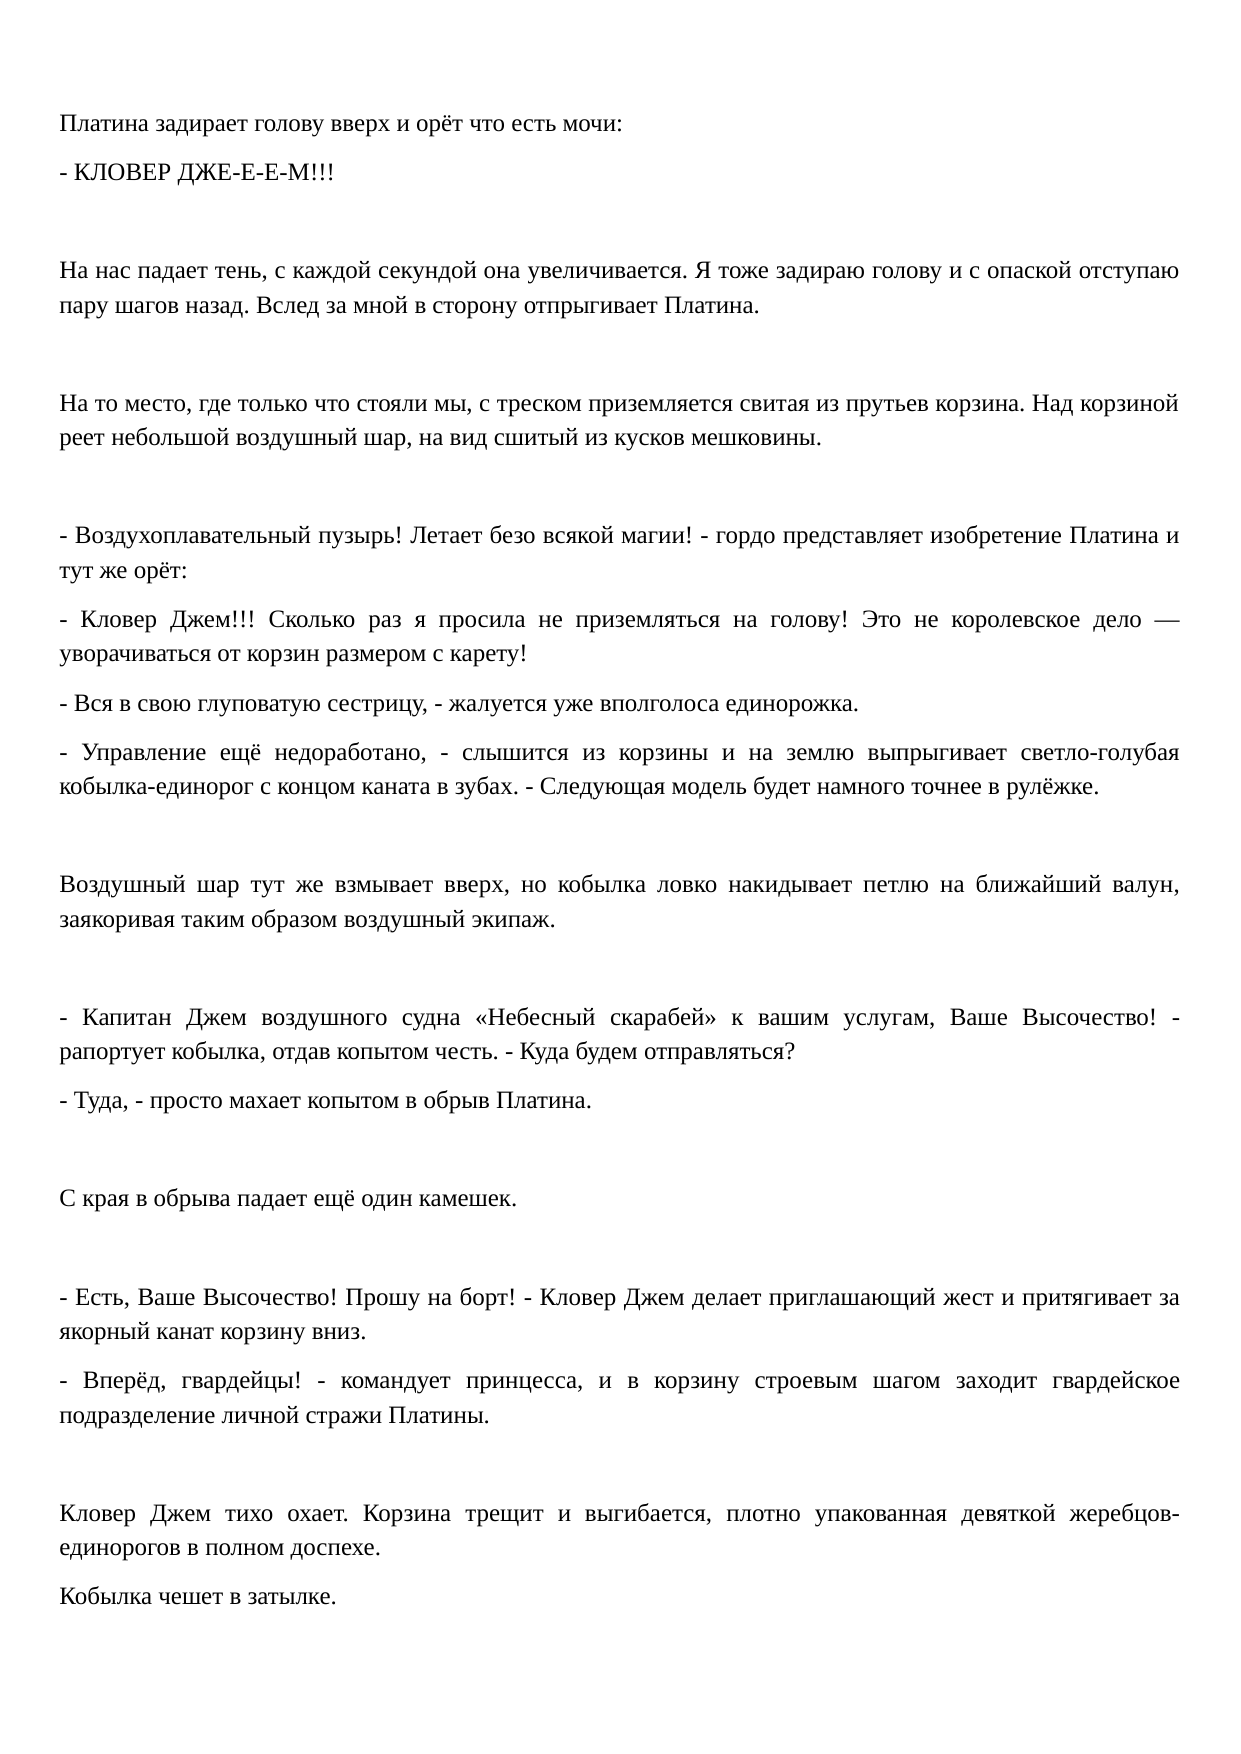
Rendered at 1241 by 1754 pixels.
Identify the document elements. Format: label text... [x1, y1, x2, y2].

text Платина задирает голову вверх и орёт что есть мочи: [59, 108, 1181, 137]
text На нас падает тень, с каждой секундой она увеличивается. Я тоже задираю голову и с опаской отступаю пару шагов назад. Вслед за мной в сторону отпрыгивает Платина. [59, 255, 1181, 318]
text - Туда, - просто махает копытом в обрыв Платина. [59, 1085, 1181, 1114]
text - Есть, Ваше Высочество! Прошу на борт! - Кловер Джем делает приглашающий жест и притягивает за якорный канат корзину вниз. [59, 1282, 1181, 1345]
text - Управление ещё недоработано, - слышится из корзины и на землю выпрыгивает светло-голубая кобылка-единорог с концом каната в зубах. - Следующая модель будет намного точнее в рулёжке. [59, 737, 1181, 800]
text - КЛОВЕР ДЖЕ-Е-Е-М!!! [59, 157, 1181, 186]
text С края в обрыва падает ещё один камешек. [59, 1183, 1181, 1212]
text - Воздухоплавательный пузырь! Летает безо всякой магии! - гордо представляет изобретение Платина и тут же орёт: [59, 521, 1181, 584]
text - Вперёд, гвардейцы! - командует принцесса, и в корзину строевым шагом заходит гвардейское подразделение личной стражи Платины. [59, 1365, 1181, 1428]
text Воздушный шар тут же взмывает вверх, но кобылка ловко накидывает петлю на ближайший валун, заякоривая таким образом воздушный экипаж. [59, 869, 1181, 932]
text - Вся в свою глуповатую сестрицу, - жалуется уже вполголоса единорожка. [59, 688, 1181, 716]
text Кобылка чешет в затылке. [59, 1581, 1181, 1610]
text На то место, где только что стояли мы, с треском приземляется свитая из прутьев корзина. Над корзиной реет небольшой воздушный шар, на вид сшитый из кусков мешковины. [59, 388, 1181, 451]
text - Капитан Джем воздушного судна «Небесный скарабей» к вашим услугам, Ваше Высочество! - рапортует кобылка, отдав копытом честь. - Куда будем отправляться? [59, 1002, 1181, 1065]
text - Кловер Джем!!! Сколько раз я просила не приземляться на голову! Это не королевское дело — уворачиваться от корзин размером с карету! [59, 604, 1181, 667]
text Кловер Джем тихо охает. Корзина трещит и выгибается, плотно упакованная девяткой жеребцов-единорогов в полном доспехе. [59, 1498, 1181, 1561]
